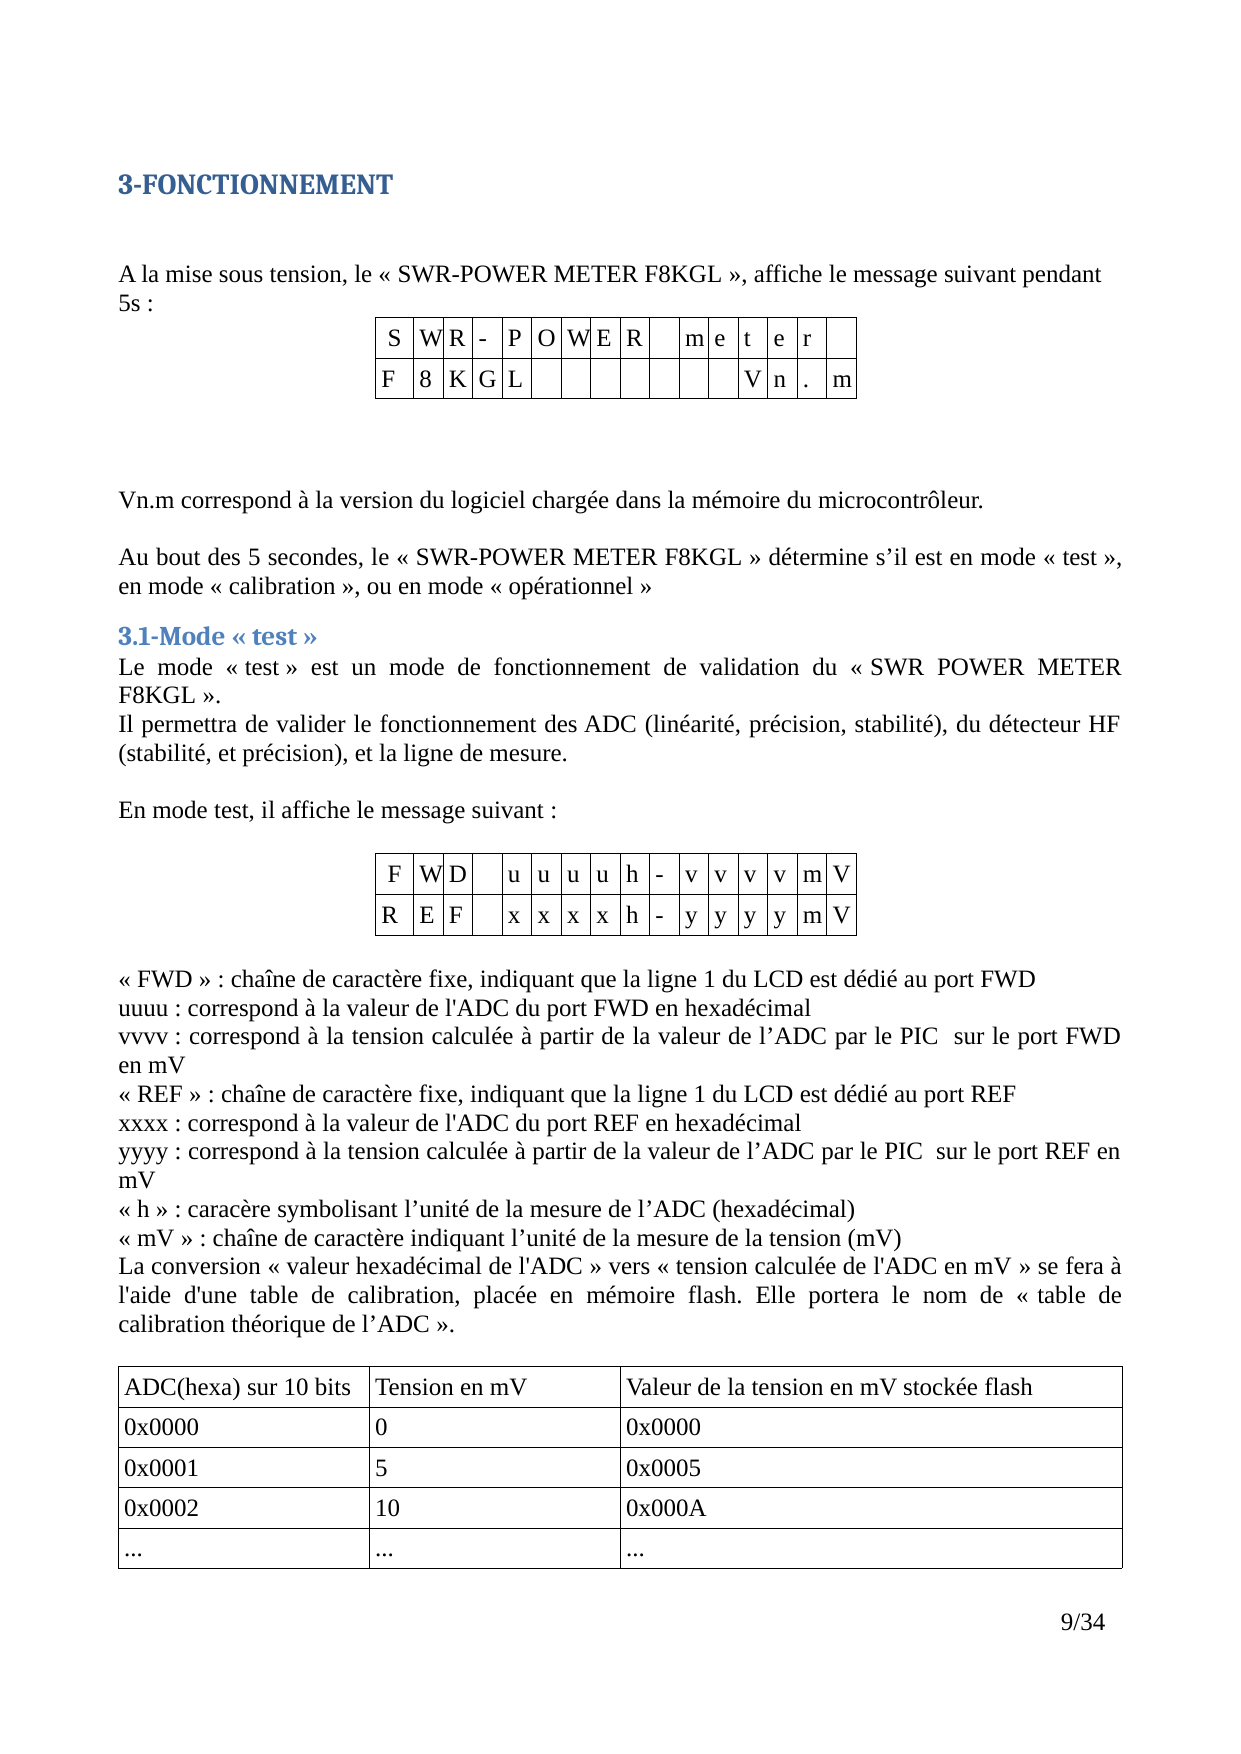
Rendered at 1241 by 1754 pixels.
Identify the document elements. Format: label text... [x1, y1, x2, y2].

text La conversion « valeur hexadécimal de l'ADC » vers « tension calculée de l'ADC en mV » se fera à l'aide d'une table de calibration, placée en mémoire flash. Elle portera le nom de « table de calibration théorique de l’ADC ». [118, 1251, 1122, 1338]
table_header u [532, 854, 561, 894]
table_header V [827, 854, 856, 894]
table_cell [709, 359, 738, 398]
table_cell 0x0000 [621, 1408, 1122, 1447]
subtitle 3-FONCTIONNEMENT [118, 168, 1122, 202]
table_cell y [680, 895, 708, 934]
table_header R [444, 318, 472, 357]
text Le mode « test » est un mode de fonctionnement de validation du « SWR POWER METER F8KGL ». [118, 652, 1122, 709]
subtitle 3.1-Mode « test » [118, 621, 1122, 652]
table_header E [591, 318, 620, 357]
table_header Tension en mV [370, 1367, 620, 1407]
table_header v [768, 854, 797, 894]
table_header S [376, 318, 413, 357]
table_cell 0x0002 [119, 1488, 369, 1528]
text yyyy : correspond à la tension calculée à partir de la valeur de l’ADC par le PIC sur le port REF en mV [118, 1136, 1122, 1194]
table_cell h [621, 895, 649, 934]
table_cell y [739, 895, 767, 934]
table_header h [621, 854, 649, 894]
text En mode test, il affiche le message suivant : [118, 796, 1122, 824]
text vvvv : correspond à la tension calculée à partir de la valeur de l’ADC par le PIC sur le port FWD en mV [118, 1021, 1122, 1079]
table_header e [768, 318, 797, 357]
table_cell G [473, 359, 502, 398]
table_header v [739, 854, 767, 894]
table_cell 8 [414, 359, 443, 398]
table_cell 0x000A [621, 1488, 1122, 1528]
table_cell [591, 359, 620, 398]
text A la mise sous tension, le « SWR-POWER METER F8KGL », affiche le message suivant pendant 5s : [118, 259, 1122, 317]
table_cell y [709, 895, 738, 934]
table_cell 0x0005 [621, 1448, 1122, 1487]
table_cell [532, 359, 561, 398]
table_cell F [376, 359, 413, 398]
table_cell 10 [370, 1488, 620, 1528]
table_cell [473, 895, 502, 934]
text Il permettra de valider le fonctionnement des ADC (linéarité, précision, stabilité), du détecteur HF (stabilité, et précision), et la ligne de mesure. [118, 709, 1122, 767]
table_header e [709, 318, 738, 357]
table_cell n [768, 359, 797, 398]
table_cell 0 [370, 1408, 620, 1447]
table_header R [621, 318, 649, 357]
table_header P [503, 318, 531, 357]
table_cell x [532, 895, 561, 934]
table_header r [798, 318, 826, 357]
table_cell ... [621, 1529, 1122, 1568]
table_header - [650, 854, 679, 894]
table_cell x [503, 895, 531, 934]
text « mV » : chaîne de caractère indiquant l’unité de la mesure de la tension (mV) [118, 1223, 1122, 1251]
table_cell [621, 359, 649, 398]
table_cell - [650, 895, 679, 934]
table_cell V [827, 895, 856, 934]
table_cell F [444, 895, 472, 934]
table_header ADC(hexa) sur 10 bits [119, 1367, 369, 1407]
table_cell . [798, 359, 826, 398]
table_header m [798, 854, 826, 894]
table_header v [680, 854, 708, 894]
table_header u [503, 854, 531, 894]
text xxxx : correspond à la valeur de l'ADC du port REF en hexadécimal [118, 1108, 1122, 1136]
table_cell ... [119, 1529, 369, 1568]
table_header u [562, 854, 590, 894]
table_cell V [739, 359, 767, 398]
table_cell [650, 359, 679, 398]
table_header F [376, 854, 413, 894]
table_cell x [591, 895, 620, 934]
table_header [827, 318, 856, 357]
table_header - [473, 318, 502, 357]
table_cell K [444, 359, 472, 398]
table_header D [444, 854, 472, 894]
text Au bout des 5 secondes, le « SWR-POWER METER F8KGL » détermine s’il est en mode « test », en mode « calibration », ou en mode « opérationnel » [118, 542, 1122, 600]
table_header u [591, 854, 620, 894]
table_cell [562, 359, 590, 398]
text uuuu : correspond à la valeur de l'ADC du port FWD en hexadécimal [118, 993, 1122, 1021]
table_header m [680, 318, 708, 357]
table_header t [739, 318, 767, 357]
table_cell L [503, 359, 531, 398]
table_cell x [562, 895, 590, 934]
table_header [650, 318, 679, 357]
table_cell m [798, 895, 826, 934]
table_header v [709, 854, 738, 894]
text « REF » : chaîne de caractère fixe, indiquant que la ligne 1 du LCD est dédié au port REF [118, 1079, 1122, 1108]
table_cell R [376, 895, 413, 934]
text « FWD » : chaîne de caractère fixe, indiquant que la ligne 1 du LCD est dédié au port FWD [118, 964, 1122, 993]
table_cell y [768, 895, 797, 934]
table_header Valeur de la tension en mV stockée flash [621, 1367, 1122, 1407]
table_cell m [827, 359, 856, 398]
table_header W [562, 318, 590, 357]
table_cell E [414, 895, 443, 934]
table_cell 0x0000 [119, 1408, 369, 1447]
table_cell 5 [370, 1448, 620, 1487]
text Vn.m correspond à la version du logiciel chargée dans la mémoire du microcontrôleur. [118, 485, 1122, 514]
table_header O [532, 318, 561, 357]
table_header W [414, 318, 443, 357]
table_cell ... [370, 1529, 620, 1568]
table_header [473, 854, 502, 894]
table_cell [680, 359, 708, 398]
text « h » : caracère symbolisant l’unité de la mesure de l’ADC (hexadécimal) [118, 1194, 1122, 1223]
table_cell 0x0001 [119, 1448, 369, 1487]
table_header W [414, 854, 443, 894]
